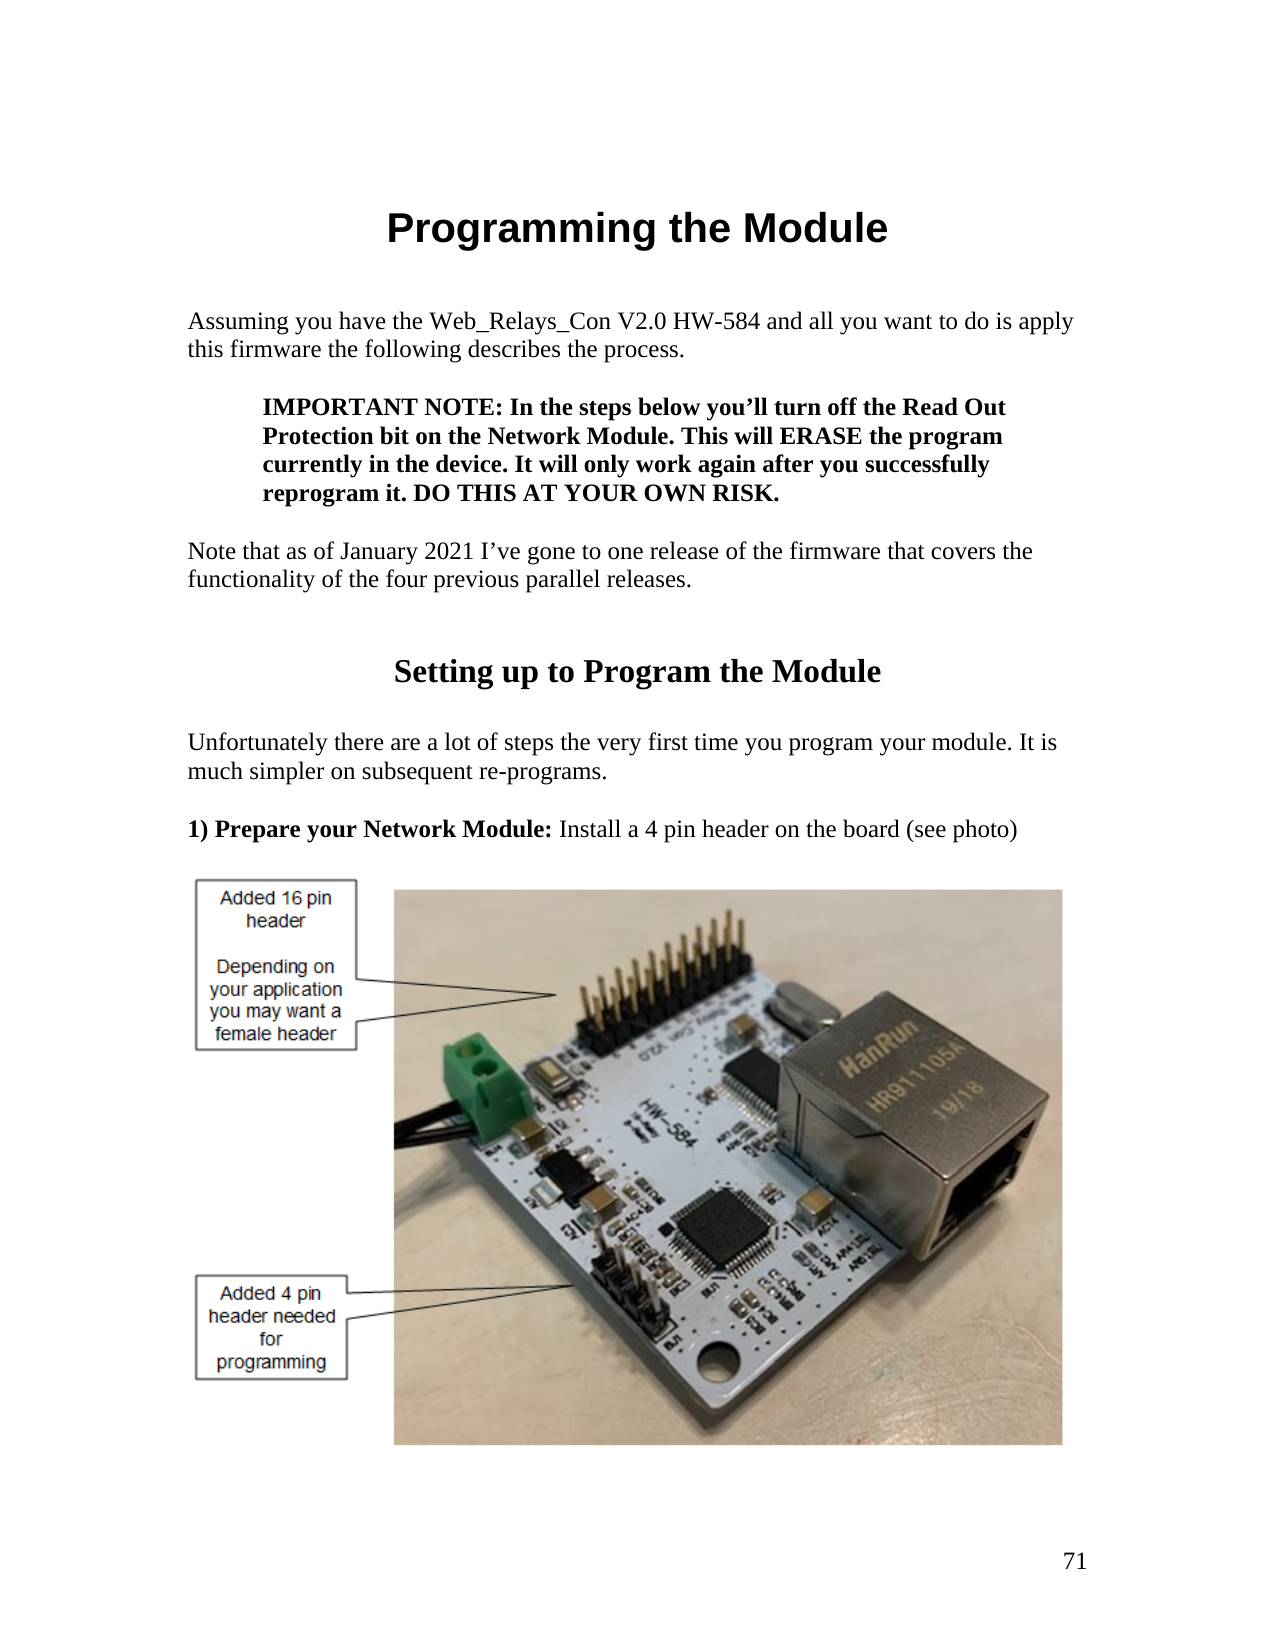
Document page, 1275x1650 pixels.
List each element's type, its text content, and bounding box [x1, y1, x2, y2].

text 1) Prepare your Network Module: Install a 4 pin header on the board (see photo) [187, 814, 1087, 842]
subtitle Programming the Module [187, 204, 1087, 252]
text IMPORTANT NOTE: In the steps below you’ll turn off the Read Out Protection bit on the Network Module. This will ERASE the program currently in the device. It will only work again after you successfully reprogram it. DO THIS AT YOUR OWN RISK. [262, 392, 1087, 507]
text Unfortunately there are a lot of steps the very first time you program your module. It is much simpler on subsequent re-programs. [187, 727, 1087, 785]
picture [187, 871, 1072, 1456]
text Assuming you have the Web_Relays_Con V2.0 HW-584 and all you want to do is apply this firmware the following describes the process. [187, 306, 1087, 363]
text Setting up to Program the Module [187, 651, 1087, 689]
text Note that as of January 2021 I’ve gone to one release of the firmware that covers the functionality of the four previous parallel releases. [187, 536, 1087, 593]
